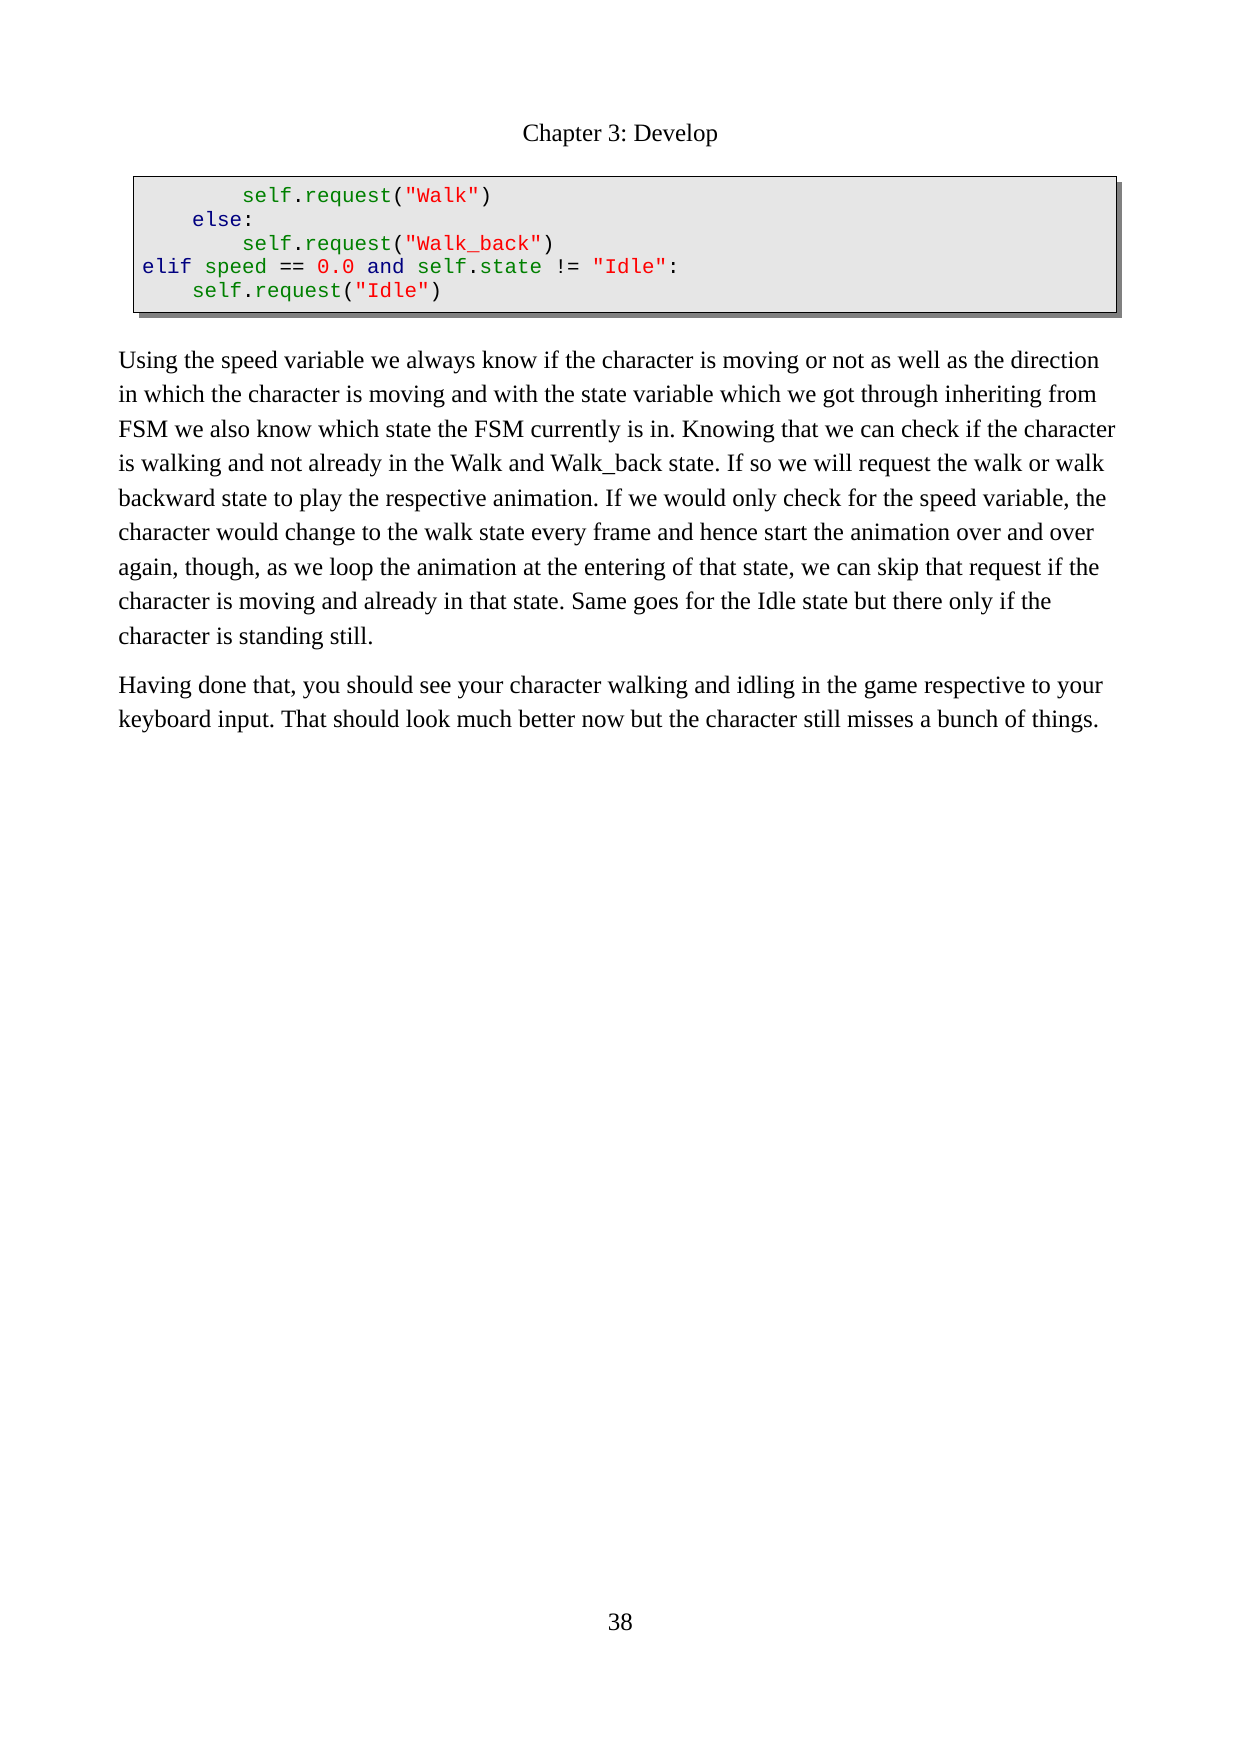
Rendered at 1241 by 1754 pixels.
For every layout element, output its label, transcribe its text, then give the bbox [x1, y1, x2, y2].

text elif speed == 0.0 and self.state != "Idle": [134, 247, 1116, 271]
text Using the speed variable we always know if the character is moving or not as well as the direction in which the character is moving and with the state variable which we got through inheriting from FSM we also know which state the FSM currently is in. Knowing that we can check if the character is walking and not already in the Walk and Walk_back state. If so we will request the walk or walk backward state to play the respective animation. If we would only check for the speed variable, the character would change to the walk state every frame and hence start the animation over and over again, though, as we loop the animation at the entering of that state, we can skip that request if the character is moving and already in that state. Same goes for the Idle state but there only if the character is standing still. [118, 345, 1122, 649]
text self.request("Walk") [134, 177, 1116, 200]
text else: [134, 200, 1116, 224]
text self.request("Walk_back") [134, 224, 1116, 247]
text self.request("Idle") [134, 271, 1116, 312]
text Having done that, you should see your character walking and idling in the game respective to your keyboard input. That should look much better now but the character still misses a bunch of things. [118, 670, 1122, 733]
